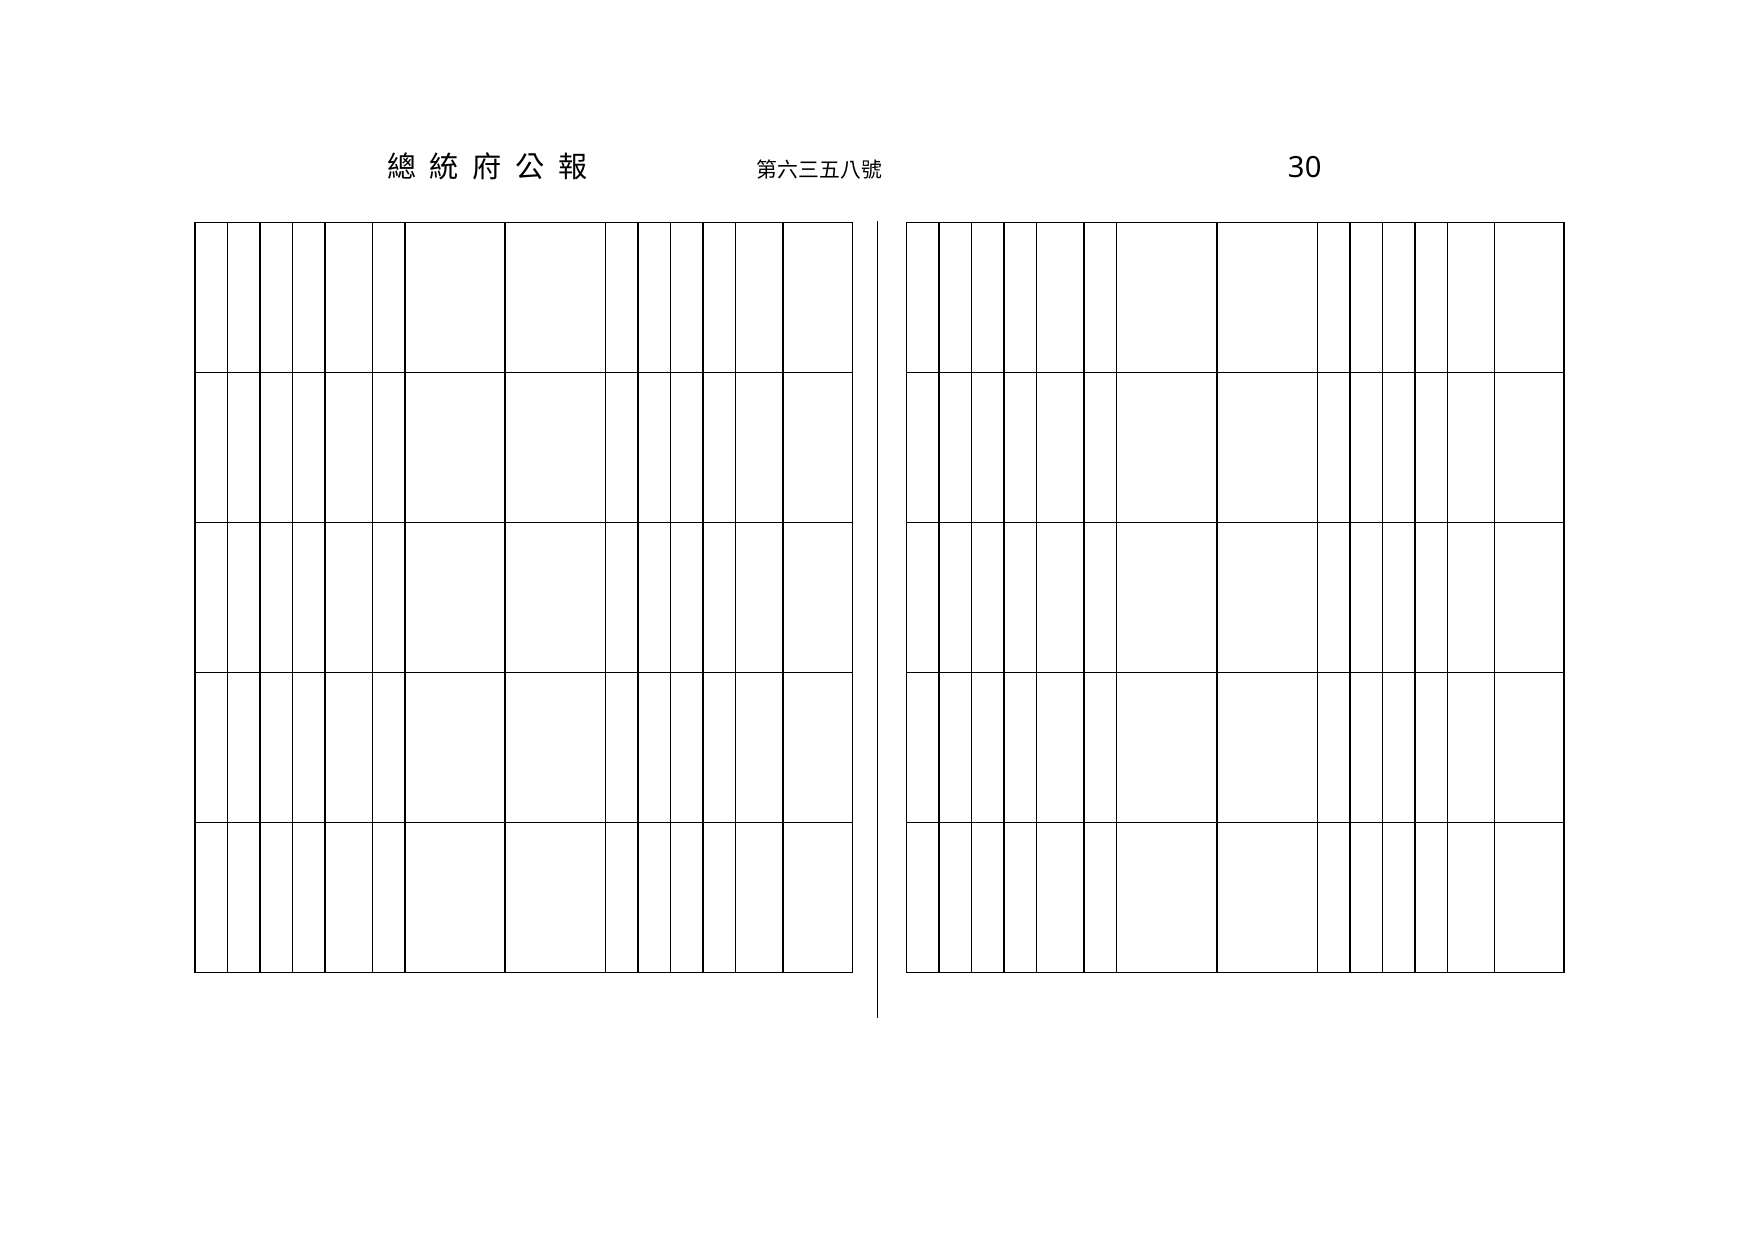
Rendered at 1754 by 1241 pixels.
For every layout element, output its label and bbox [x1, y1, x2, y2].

table_cell [972, 823, 1003, 972]
table_cell [1218, 223, 1317, 372]
table_cell [1416, 523, 1447, 672]
table_cell [907, 523, 938, 672]
table_cell [196, 823, 227, 972]
table_cell [1448, 523, 1494, 672]
table_cell [606, 823, 637, 972]
table_cell [940, 673, 971, 822]
table_cell [606, 523, 637, 672]
table_cell [1085, 223, 1116, 372]
table_cell [261, 673, 292, 822]
table_cell [606, 373, 637, 522]
table_cell [1383, 823, 1414, 972]
table_cell [293, 373, 324, 522]
table_cell [1005, 223, 1036, 372]
table_cell [1037, 823, 1083, 972]
table_cell [784, 523, 852, 672]
table_cell [1448, 223, 1494, 372]
table_cell [704, 373, 735, 522]
table_cell [639, 823, 670, 972]
table_cell [1351, 673, 1382, 822]
table_cell [671, 523, 702, 672]
table_cell [736, 823, 782, 972]
table_cell [606, 673, 637, 822]
table_cell [671, 223, 702, 372]
table_cell [1448, 673, 1494, 822]
table_cell [639, 673, 670, 822]
table_cell [506, 223, 605, 372]
table_cell [1416, 223, 1447, 372]
table_cell [1005, 373, 1036, 522]
table_cell [1351, 523, 1382, 672]
table_cell [373, 223, 404, 372]
table_cell [704, 823, 735, 972]
table_cell [1005, 823, 1036, 972]
table_cell [736, 523, 782, 672]
table_cell [506, 673, 605, 822]
table_cell [1495, 823, 1563, 972]
table_cell [1117, 373, 1216, 522]
table_cell [784, 673, 852, 822]
table_cell [1085, 373, 1116, 522]
table_cell [940, 223, 971, 372]
table_cell [1351, 823, 1382, 972]
table_cell [671, 373, 702, 522]
table_cell [506, 373, 605, 522]
table_cell [736, 673, 782, 822]
table_cell [1416, 823, 1447, 972]
table_cell [1117, 673, 1216, 822]
table_cell [1037, 223, 1083, 372]
table_cell [326, 823, 372, 972]
table_cell [704, 673, 735, 822]
table_cell [972, 523, 1003, 672]
table_cell [1448, 373, 1494, 522]
table_cell [907, 673, 938, 822]
table_cell [1448, 823, 1494, 972]
table_cell [1037, 373, 1083, 522]
table_cell [907, 373, 938, 522]
table_cell [704, 523, 735, 672]
table_cell [1037, 673, 1083, 822]
table_cell [326, 223, 372, 372]
table_cell [1117, 223, 1216, 372]
table_cell [1383, 673, 1414, 822]
table_cell [228, 373, 259, 522]
table_cell [293, 673, 324, 822]
table_cell [406, 223, 504, 372]
table_cell [406, 523, 504, 672]
table_cell [1383, 373, 1414, 522]
table_cell [1117, 523, 1216, 672]
table_cell [1037, 523, 1083, 672]
table_cell [326, 673, 372, 822]
table_cell [1318, 223, 1349, 372]
table_cell [639, 523, 670, 672]
table_cell [940, 823, 971, 972]
table_cell [972, 673, 1003, 822]
table_cell [1495, 523, 1563, 672]
table_cell [907, 823, 938, 972]
table_cell [1416, 373, 1447, 522]
table_cell [1495, 223, 1563, 372]
table_cell [326, 523, 372, 672]
table_cell [1351, 223, 1382, 372]
table_cell [940, 523, 971, 672]
table_cell [704, 223, 735, 372]
table_cell [326, 373, 372, 522]
table_cell [1117, 823, 1216, 972]
table_cell [196, 373, 227, 522]
table_cell [639, 373, 670, 522]
table_cell [1085, 673, 1116, 822]
table_cell [228, 823, 259, 972]
table_cell [406, 373, 504, 522]
table_cell [293, 523, 324, 672]
table_cell [784, 223, 852, 372]
table_cell [972, 373, 1003, 522]
table_cell [907, 223, 938, 372]
table_cell [1005, 523, 1036, 672]
table_cell [1416, 673, 1447, 822]
table_cell [784, 823, 852, 972]
table_cell [1318, 523, 1349, 672]
table_cell [671, 823, 702, 972]
table_cell [1218, 823, 1317, 972]
table_cell [1218, 373, 1317, 522]
table_cell [196, 673, 227, 822]
table_cell [228, 523, 259, 672]
table_cell [373, 523, 404, 672]
table_cell [639, 223, 670, 372]
table_cell [1318, 373, 1349, 522]
table_cell [1351, 373, 1382, 522]
table_cell [196, 223, 227, 372]
table_cell [373, 823, 404, 972]
table_cell [1005, 673, 1036, 822]
table_cell [671, 673, 702, 822]
table_cell [1085, 523, 1116, 672]
table_cell [784, 373, 852, 522]
table_cell [1383, 523, 1414, 672]
table_cell [261, 373, 292, 522]
table_cell [606, 223, 637, 372]
table_cell [261, 523, 292, 672]
table_cell [373, 373, 404, 522]
table_cell [1495, 673, 1563, 822]
table_cell [940, 373, 971, 522]
table_cell [293, 823, 324, 972]
table_cell [228, 223, 259, 372]
table_cell [1383, 223, 1414, 372]
table_cell [1495, 373, 1563, 522]
table_cell [1218, 523, 1317, 672]
table_cell [736, 373, 782, 522]
table_cell [972, 223, 1003, 372]
table_cell [373, 673, 404, 822]
table_cell [1218, 673, 1317, 822]
table_cell [1085, 823, 1116, 972]
table_cell [196, 523, 227, 672]
table_cell [1318, 823, 1349, 972]
table_cell [261, 823, 292, 972]
table_cell [506, 523, 605, 672]
table_cell [736, 223, 782, 372]
table_cell [1318, 673, 1349, 822]
table_cell [406, 673, 504, 822]
table_cell [261, 223, 292, 372]
table_cell [506, 823, 605, 972]
table_cell [406, 823, 504, 972]
table_cell [293, 223, 324, 372]
table_cell [228, 673, 259, 822]
